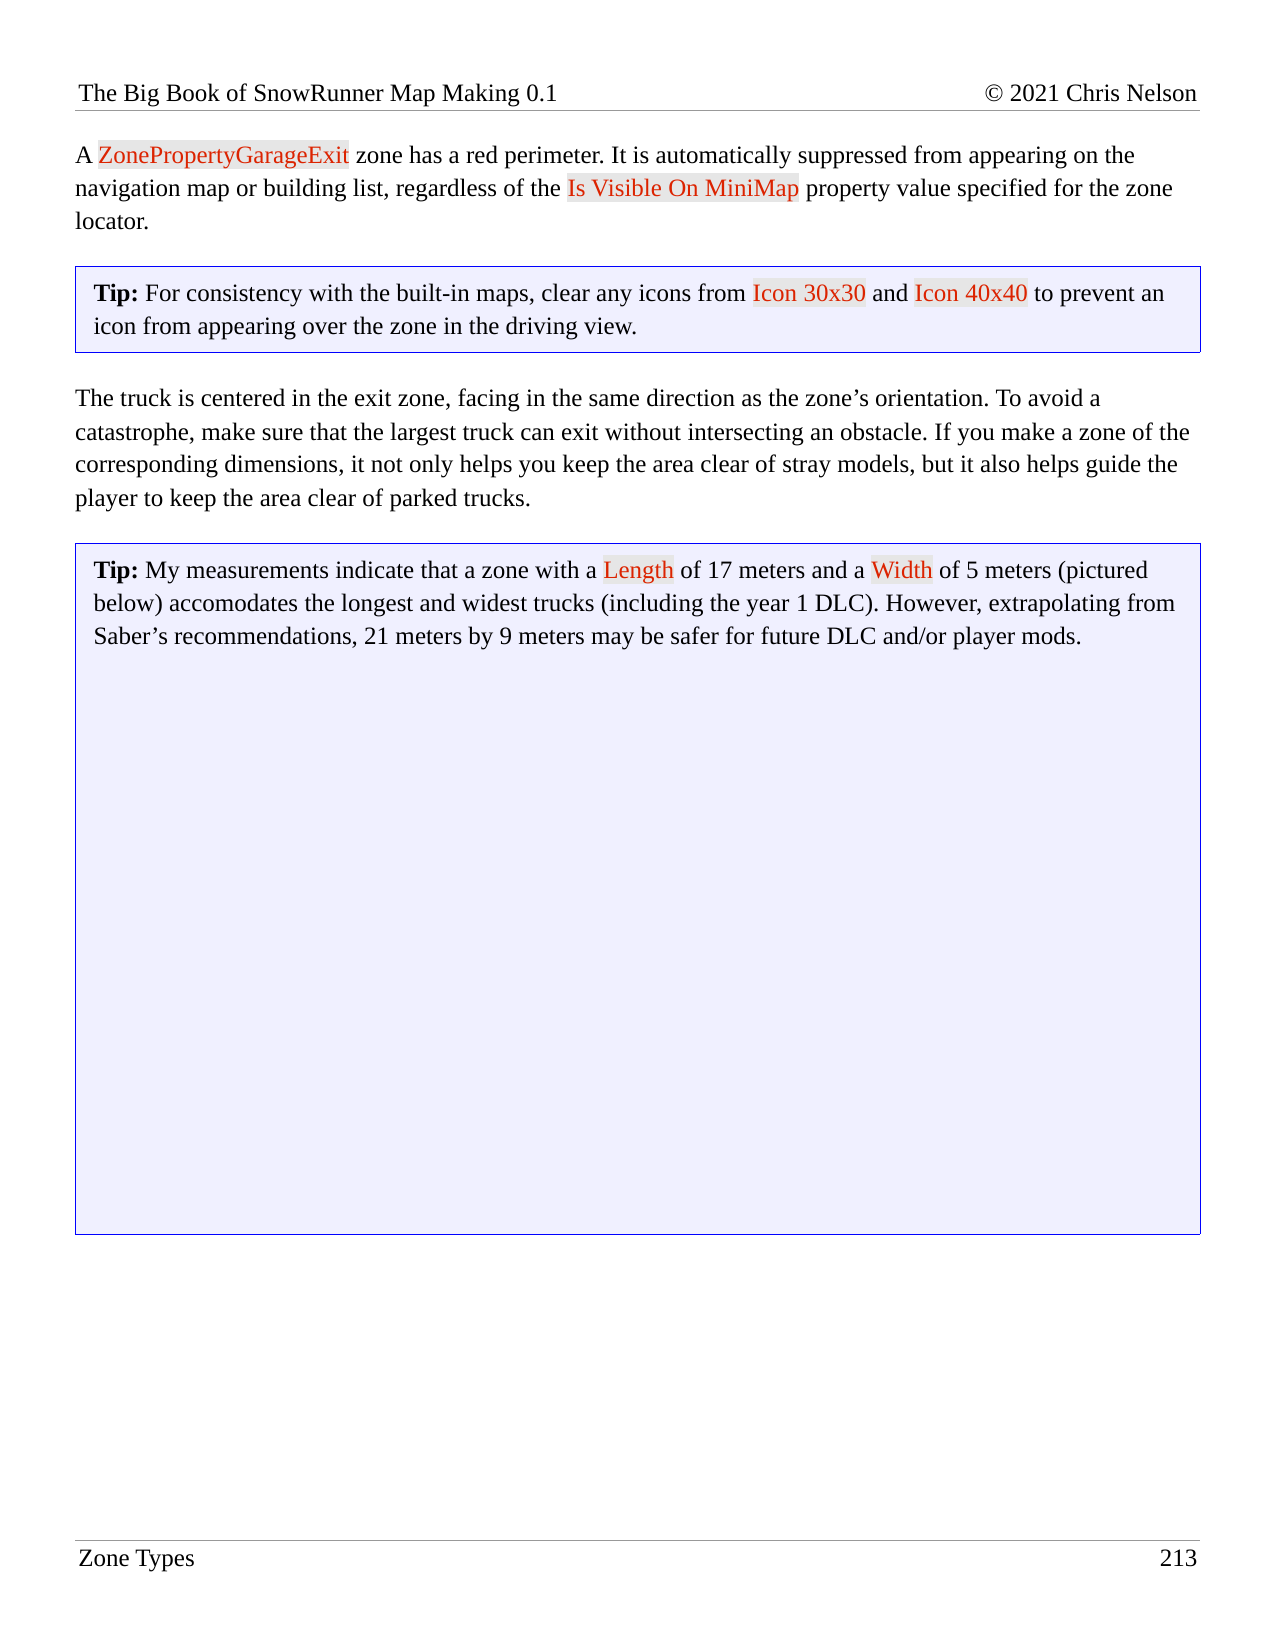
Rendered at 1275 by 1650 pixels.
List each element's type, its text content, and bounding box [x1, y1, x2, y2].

text A ZonePropertyGarageExit zone has a red perimeter. It is automatically suppressed from appearing on the navigation map or building list, regardless of the Is Visible On MiniMap property value specified for the zone locator. [75, 140, 1200, 235]
list My measurements indicate that a zone with a Length of 17 meters and a Width of 5 meters (pictured below) accomodates the longest and widest trucks (including the year 1 DLC). However, extrapolating from Saber’s recommendations, 21 meters by 9 meters may be safer for future DLC and/or player mods. [76, 544, 1200, 650]
text The truck is centered in the exit zone, facing in the same direction as the zone’s orientation. To avoid a catastrophe, make sure that the largest truck can exit without intersecting an obstacle. If you make a zone of the corresponding dimensions, it not only helps you keep the area clear of stray models, but it also helps guide the player to keep the area clear of parked trucks. [75, 383, 1200, 511]
list For consistency with the built-in maps, clear any icons from Icon 30x30 and Icon 40x40 to prevent an icon from appearing over the zone in the driving view. [76, 267, 1200, 352]
